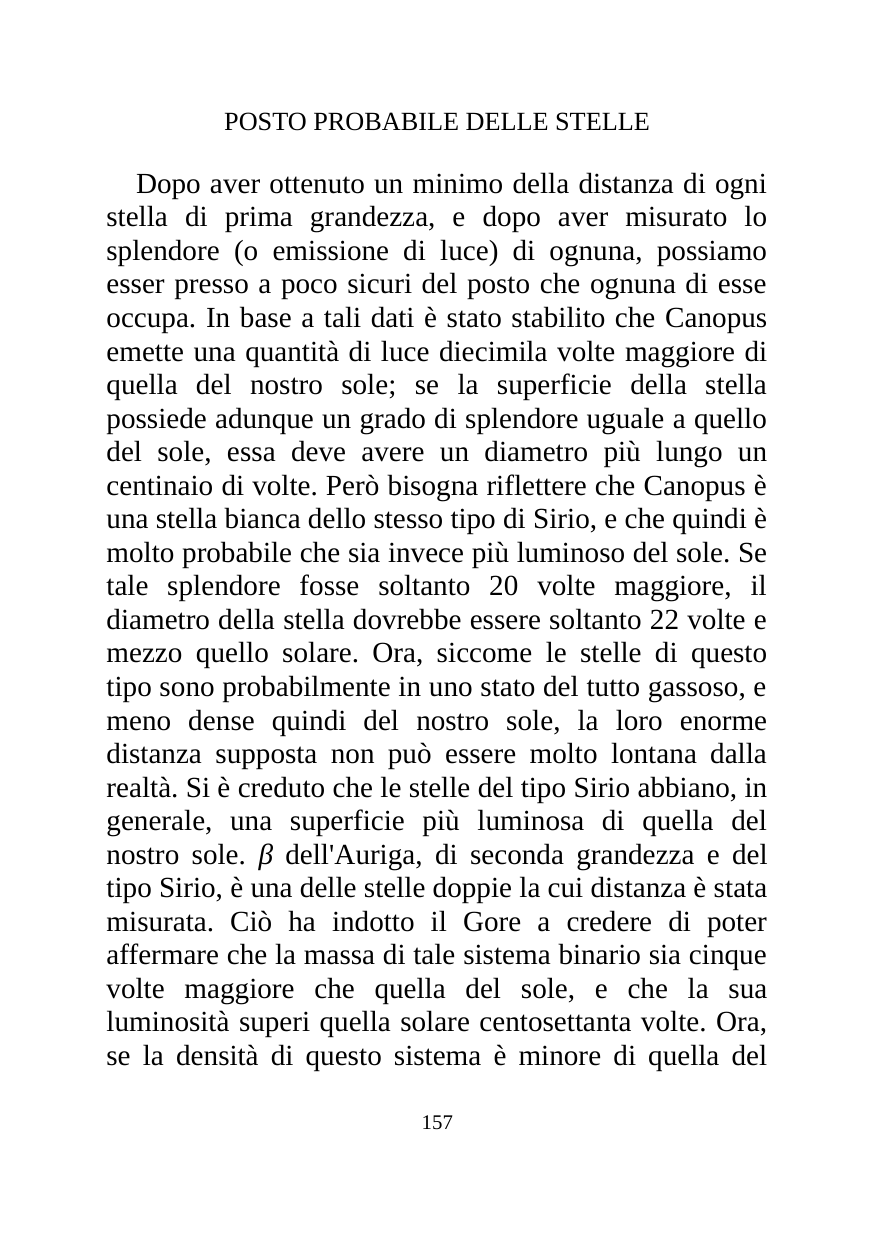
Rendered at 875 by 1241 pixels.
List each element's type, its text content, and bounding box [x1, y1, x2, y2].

subtitle POSTO PROBABILE DELLE STELLE [106, 106, 768, 136]
text Dopo aver ottenuto un minimo della distanza di ogni stella di prima grandezza, e dopo aver misurato lo splendore (o emissione di luce) di ognuna, possiamo esser presso a poco sicuri del posto che ognuna di esse occupa. In base a tali dati è stato stabilito che Canopus emette una quantità di luce diecimila volte maggiore di quella del nostro sole; se la superficie della stella possiede adunque un grado di splendore uguale a quello del sole, essa deve avere un diametro più lungo un centinaio di volte. Però bisogna riflettere che Canopus è una stella bianca dello stesso tipo di Sirio, e che quindi è molto probabile che sia invece più luminoso del sole. Se tale splendore fosse soltanto 20 volte maggiore, il diametro della stella dovrebbe essere soltanto 22 volte e mezzo quello solare. Ora, siccome le stelle di questo tipo sono probabilmente in uno stato del tutto gassoso, e meno dense quindi del nostro sole, la loro enorme distanza supposta non può essere molto lontana dalla realtà. Si è creduto che le stelle del tipo Sirio abbiano, in generale, una superficie più luminosa di quella del nostro sole. β dell'Auriga, di seconda grandezza e del tipo Sirio, è una delle stelle doppie la cui distanza è stata misurata. Ciò ha indotto il Gore a credere di poter affermare che la massa di tale sistema binario sia cinque volte maggiore che quella del sole, e che la sua luminosità superi quella solare centosettanta volte. Ora, se la densità di questo sistema è minore di quella del [106, 166, 768, 1072]
